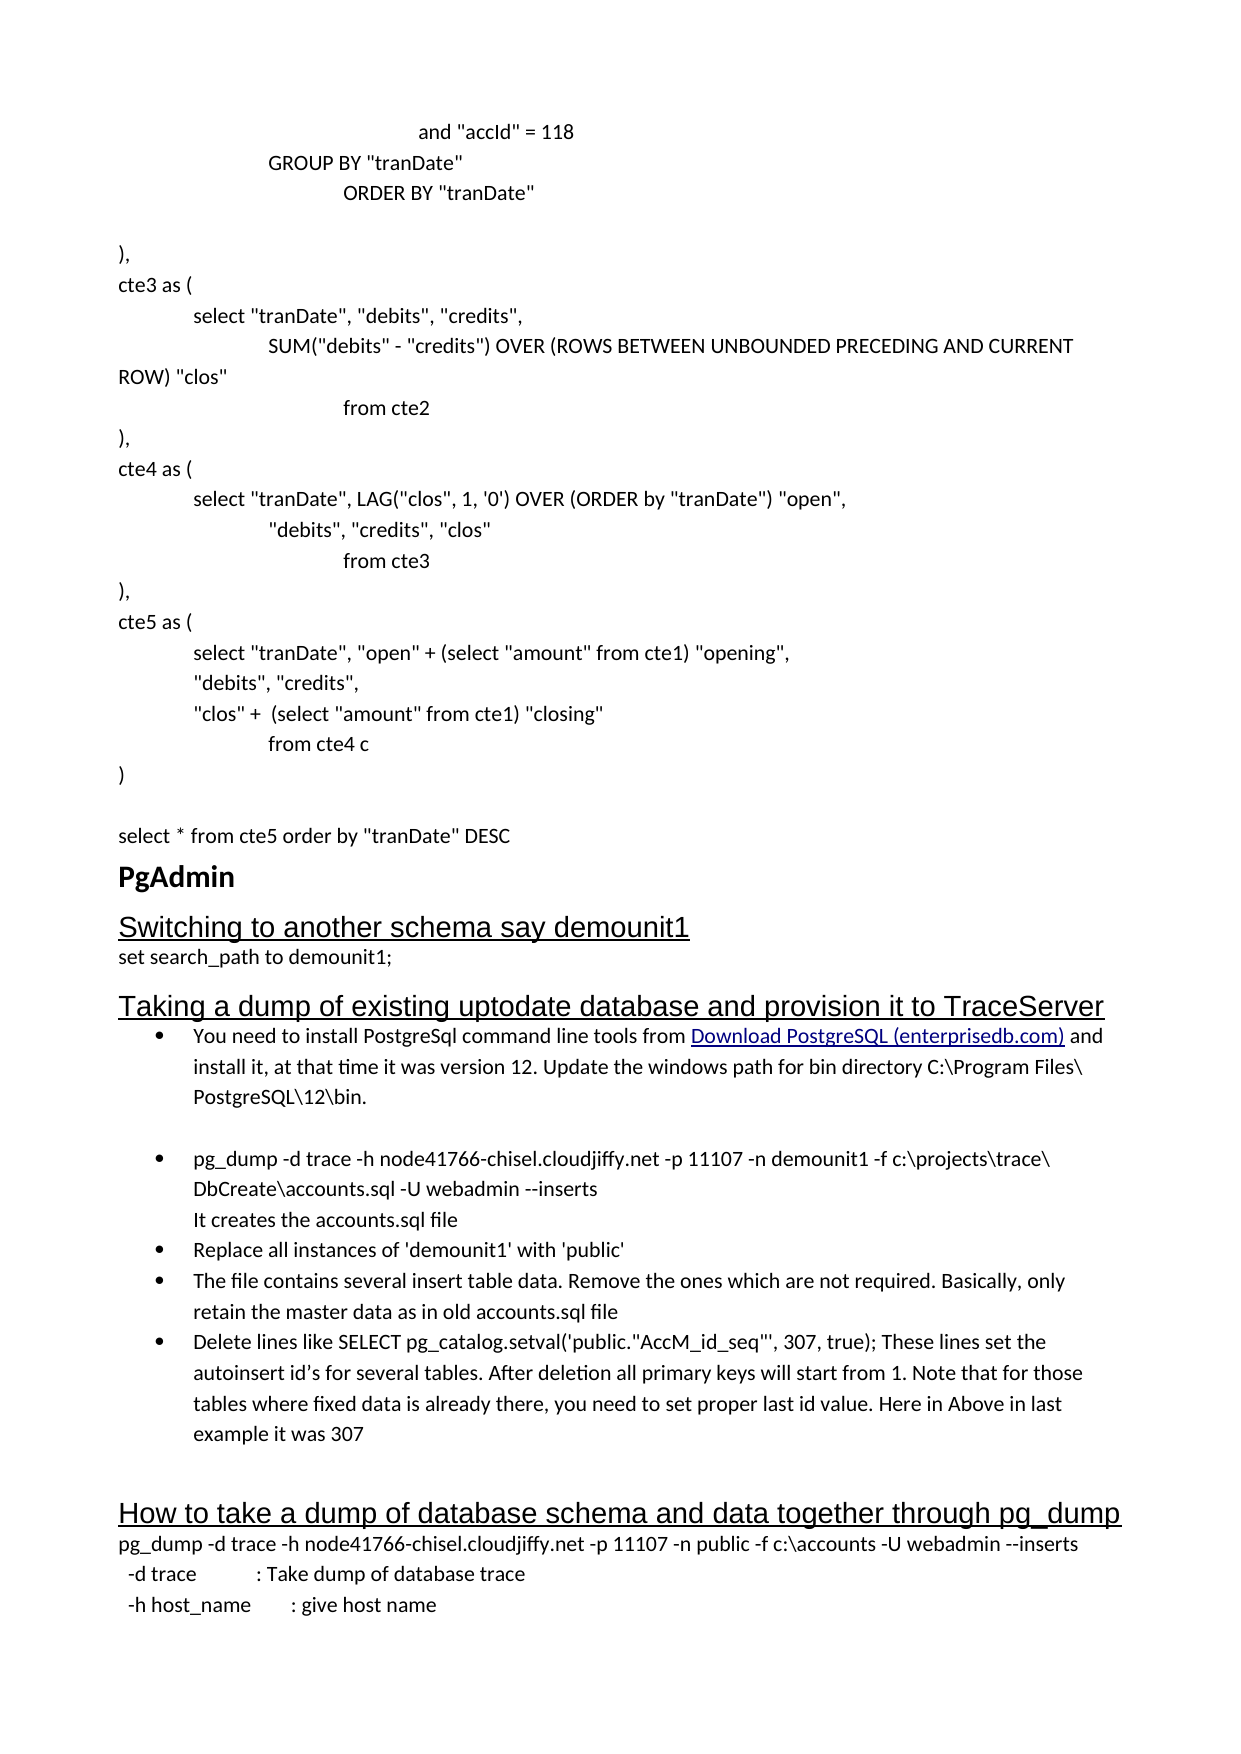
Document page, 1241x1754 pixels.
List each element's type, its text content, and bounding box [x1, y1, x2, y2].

subtitle Taking a dump of existing uptodate database and provision it to TraceServer [118, 989, 1122, 1022]
list Delete lines like SELECT pg_catalog.setval('public."AccM_id_seq"', 307, true); These lines set the autoinsert id’s for several tables. After deletion all primary keys will start from 1. Note that for those tables where fixed data is already there, you need to set proper last id value. Here in Above in last example it was 307 [156, 1328, 1122, 1447]
list You need to install PostgreSql command line tools from Download PostgreSQL (enterprisedb.com) and install it, at that time it was version 12. Update the windows path for bin directory C:\Program Files\PostgreSQL\12\bin. [156, 1022, 1122, 1110]
text -h host_name : give host name [118, 1591, 1122, 1618]
text ORDER BY "tranDate" [118, 179, 1122, 206]
text "clos" + (select "amount" from cte1) "closing" [118, 700, 1122, 727]
list pg_dump -d trace -h node41766-chisel.cloudjiffy.net -p 11107 -n demounit1 -f c:\projects\trace\DbCreate\accounts.sql -U webadmin --inserts [156, 1145, 1122, 1202]
text cte4 as ( [118, 455, 1122, 482]
list The file contains several insert table data. Remove the ones which are not required. Basically, only retain the master data as in old accounts.sql file [156, 1267, 1122, 1324]
text select "tranDate", "open" + (select "amount" from cte1) "opening", [118, 639, 1122, 665]
text cte3 as ( [118, 271, 1122, 298]
text cte5 as ( [118, 608, 1122, 635]
text ) [118, 761, 1122, 788]
list Replace all instances of 'demounit1' with 'public' [156, 1237, 1122, 1263]
subtitle PgAdmin [118, 857, 1122, 895]
text "debits", "credits", [118, 669, 1122, 696]
text select * from cte5 order by "tranDate" DESC [118, 822, 1122, 849]
text GROUP BY "tranDate" [118, 149, 1122, 175]
text from cte4 c [118, 731, 1122, 757]
text ), [118, 424, 1122, 451]
text -d trace : Take dump of database trace [118, 1560, 1122, 1587]
text ), [118, 241, 1122, 267]
text It creates the accounts.sql file [118, 1206, 1122, 1233]
text select "tranDate", LAG("clos", 1, '0') OVER (ORDER by "tranDate") "open", [118, 486, 1122, 512]
subtitle Switching to another schema say demounit1 [118, 910, 1122, 943]
text and "accId" = 118 [118, 118, 1122, 145]
text from cte2 [118, 394, 1122, 420]
text set search_path to demounit1; [118, 943, 1122, 970]
text "debits", "credits", "clos" [118, 516, 1122, 543]
text pg_dump -d trace -h node41766-chisel.cloudjiffy.net -p 11107 -n public -f c:\accounts -U webadmin --inserts [118, 1530, 1122, 1556]
text from cte3 [118, 547, 1122, 573]
text ), [118, 577, 1122, 604]
text SUM("debits" - "credits") OVER (ROWS BETWEEN UNBOUNDED PRECEDING AND CURRENT ROW) "clos" [118, 332, 1122, 390]
subtitle How to take a dump of database schema and data together through pg_dump [118, 1496, 1122, 1525]
text select "tranDate", "debits", "credits", [118, 302, 1122, 328]
